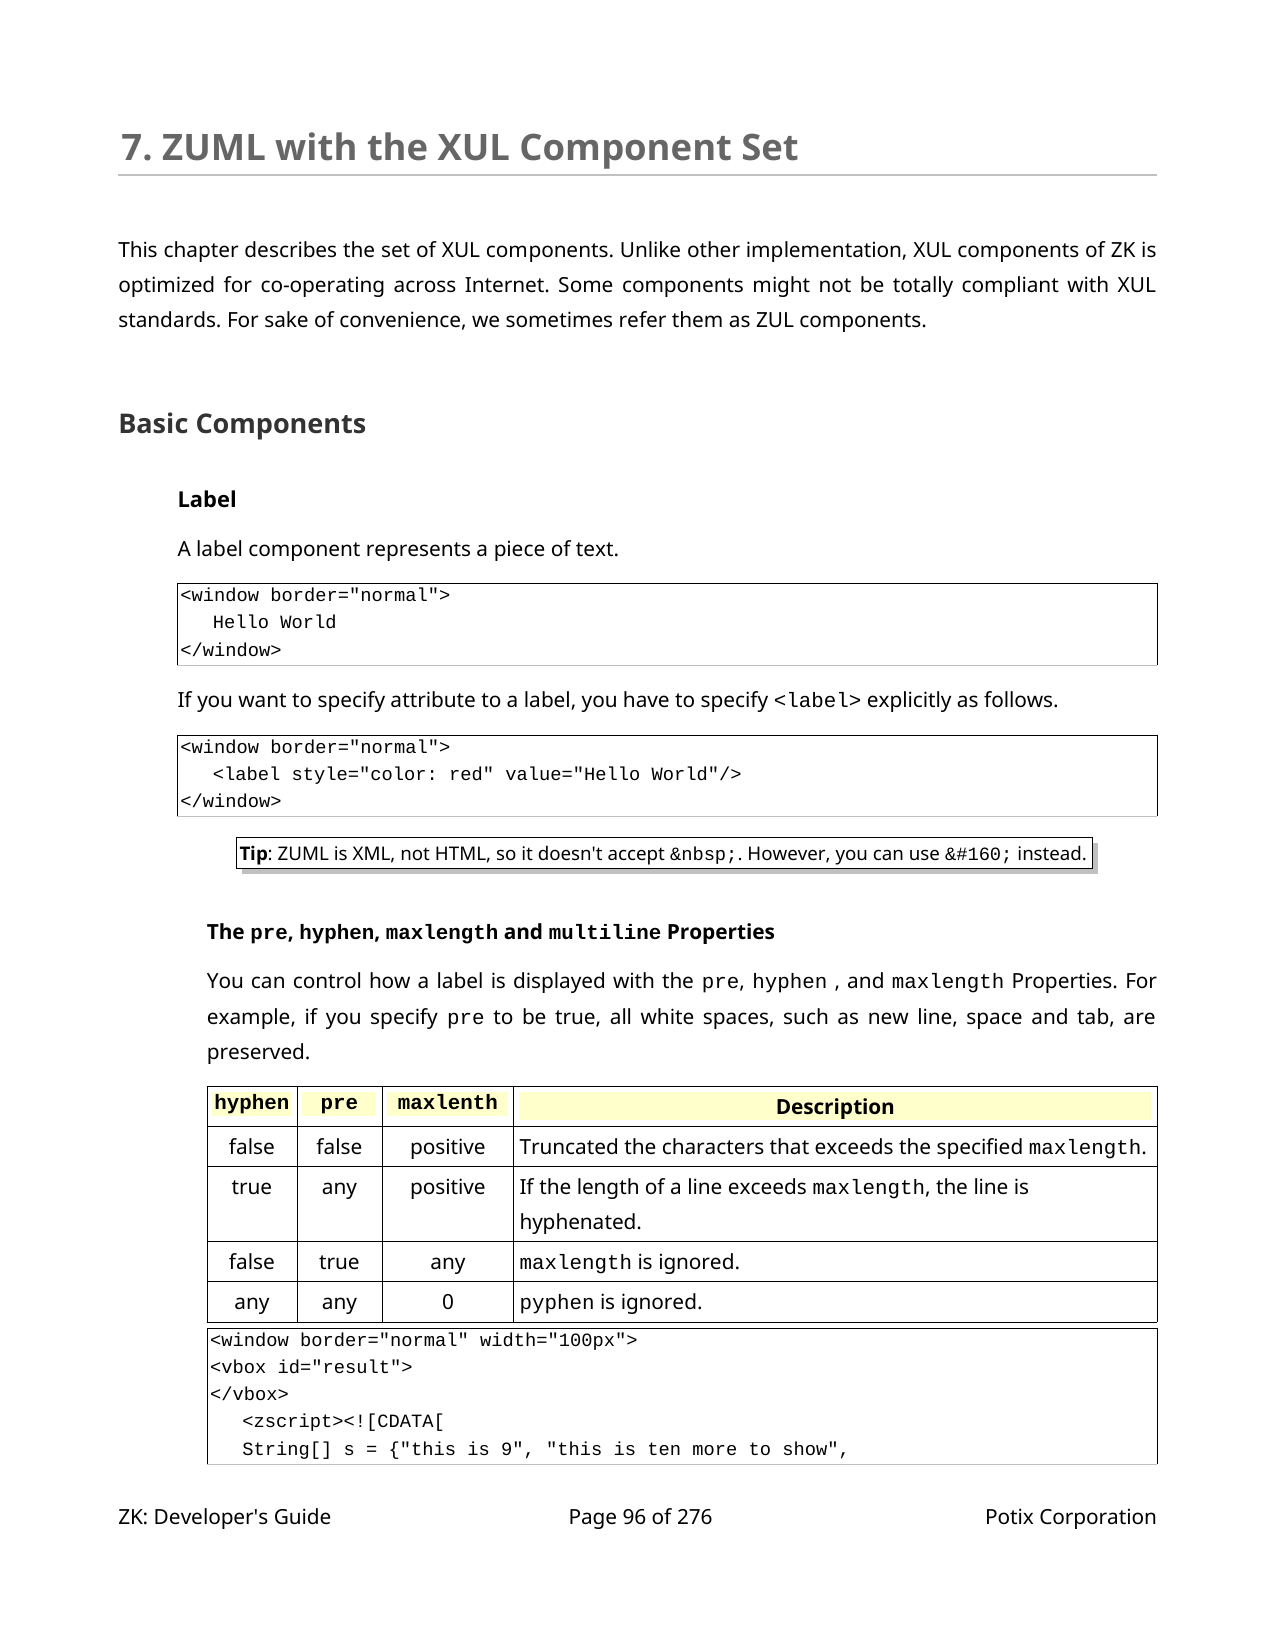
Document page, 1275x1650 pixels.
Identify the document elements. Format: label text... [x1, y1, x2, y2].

text Tip: ZUML is XML, not HTML, so it doesn't accept &nbsp;. However, you can use &#160; instead. [237, 838, 1092, 868]
subtitle Label [177, 484, 1157, 514]
text This chapter describes the set of XUL components. Unlike other implementation, XUL components of ZK is optimized for co-operating across Internet. Some components might not be totally compliant with XUL standards. For sake of convenience, we sometimes refer them as ZUL components. [118, 235, 1157, 333]
table_cell any [298, 1282, 382, 1322]
table_cell pyphen is ignored. [514, 1282, 1157, 1322]
table_cell any [383, 1242, 513, 1281]
subtitle The pre, hyphen, maxlength and multiline Properties [207, 917, 1157, 946]
table_cell 0 [383, 1282, 513, 1322]
table_header pre [298, 1087, 382, 1126]
table_cell positive [383, 1167, 513, 1241]
table_cell false [208, 1242, 297, 1281]
text Hello World [178, 610, 1157, 634]
table_header maxlenth [383, 1087, 513, 1126]
table_cell maxlength is ignored. [514, 1242, 1157, 1281]
text <label style="color: red" value="Hello World"/> [178, 762, 1157, 786]
text You can control how a label is displayed with the pre, hyphen , and maxlength Properties. For example, if you specify pre to be true, all white spaces, such as new line, space and tab, are preserved. [207, 966, 1157, 1066]
text String[] s = {"this is 9", "this is ten more to show", [208, 1436, 1157, 1464]
table_cell true [298, 1242, 382, 1281]
table_cell false [298, 1127, 382, 1166]
text If you want to specify attribute to a label, you have to specify <label> explicitly as follows. [177, 685, 1157, 714]
subtitle 7. ZUML with the XUL Component Set [118, 118, 1157, 174]
text </window> [178, 637, 1157, 665]
table_cell any [298, 1167, 382, 1241]
table_header hyphen [208, 1087, 297, 1126]
text <window border="normal"> [178, 584, 1157, 607]
subtitle Basic Components [118, 404, 1157, 441]
text A label component represents a piece of text. [177, 534, 1157, 562]
text <window border="normal" width="100px"> [208, 1329, 1157, 1352]
table_cell Truncated the characters that exceeds the specified maxlength. [514, 1127, 1157, 1166]
text <vbox id="result"> [208, 1355, 1157, 1379]
table_cell any [208, 1282, 297, 1322]
text <window border="normal"> [178, 736, 1157, 759]
text </window> [178, 789, 1157, 816]
text <zscript><![CDATA[ [208, 1409, 1157, 1433]
text </vbox> [208, 1382, 1157, 1406]
table_header Description [514, 1087, 1157, 1126]
table_cell If the length of a line exceeds maxlength, the line is hyphenated. [514, 1167, 1157, 1241]
table_cell true [208, 1167, 297, 1241]
table_cell false [208, 1127, 297, 1166]
table_cell positive [383, 1127, 513, 1166]
